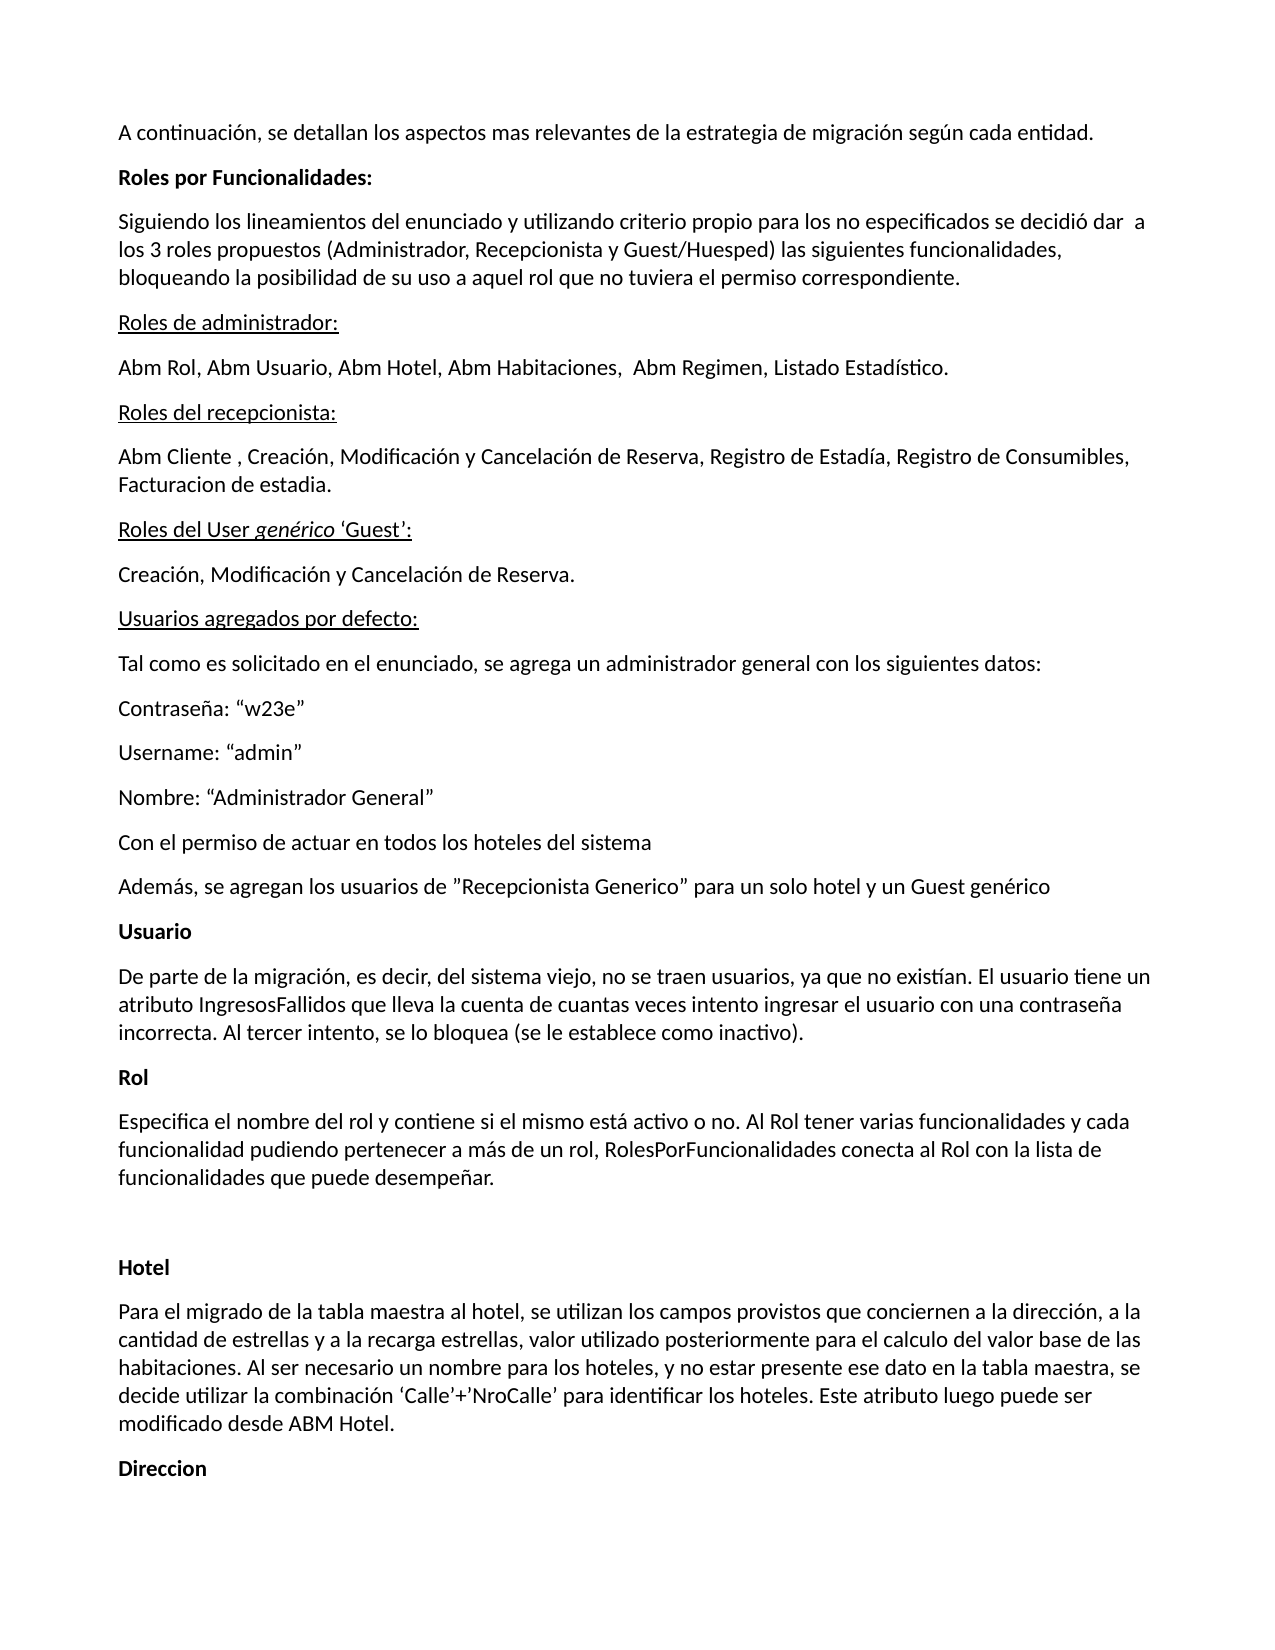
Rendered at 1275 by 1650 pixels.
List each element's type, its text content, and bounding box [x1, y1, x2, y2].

text Rol [118, 1063, 1157, 1091]
text Nombre: “Administrador General” [118, 783, 1157, 811]
text Roles por Funcionalidades: [118, 163, 1157, 191]
text Contraseña: “w23e” [118, 694, 1157, 722]
text Hotel [118, 1253, 1157, 1281]
text Direccion [118, 1454, 1157, 1482]
text Username: “admin” [118, 738, 1157, 766]
text Roles de administrador: [118, 308, 1157, 336]
text Además, se agregan los usuarios de ”Recepcionista Generico” para un solo hotel y un Guest genérico [118, 872, 1157, 901]
text Creación, Modificación y Cancelación de Reserva. [118, 560, 1157, 588]
text Para el migrado de la tabla maestra al hotel, se utilizan los campos provistos que conciernen a la dirección, a la cantidad de estrellas y a la recarga estrellas, valor utilizado posteriormente para el calculo del valor base de las habitaciones. Al ser necesario un nombre para los hoteles, y no estar presente ese dato en la tabla maestra, se decide utilizar la combinación ‘Calle’+’NroCalle’ para identificar los hoteles. Este atributo luego puede ser modificado desde ABM Hotel. [118, 1297, 1157, 1437]
text A continuación, se detallan los aspectos mas relevantes de la estrategia de migración según cada entidad. [118, 118, 1157, 146]
text Abm Cliente , Creación, Modificación y Cancelación de Reserva, Registro de Estadía, Registro de Consumibles, Facturacion de estadia. [118, 442, 1157, 498]
text Abm Rol, Abm Usuario, Abm Hotel, Abm Habitaciones, Abm Regimen, Listado Estadístico. [118, 353, 1157, 381]
text Siguiendo los lineamientos del enunciado y utilizando criterio propio para los no especificados se decidió dar a los 3 roles propuestos (Administrador, Recepcionista y Guest/Huesped) las siguientes funcionalidades, bloqueando la posibilidad de su uso a aquel rol que no tuviera el permiso correspondiente. [118, 207, 1157, 292]
text Roles del recepcionista: [118, 398, 1157, 426]
text Especifica el nombre del rol y contiene si el mismo está activo o no. Al Rol tener varias funcionalidades y cada funcionalidad pudiendo pertenecer a más de un rol, RolesPorFuncionalidades conecta al Rol con la lista de funcionalidades que puede desempeñar. [118, 1107, 1157, 1191]
text Tal como es solicitado en el enunciado, se agrega un administrador general con los siguientes datos: [118, 649, 1157, 677]
text Usuario [118, 917, 1157, 945]
text Roles del User genérico ‘Guest’: [118, 515, 1157, 543]
text De parte de la migración, es decir, del sistema viejo, no se traen usuarios, ya que no existían. El usuario tiene un atributo IngresosFallidos que lleva la cuenta de cuantas veces intento ingresar el usuario con una contraseña incorrecta. Al tercer intento, se lo bloquea (se le establece como inactivo). [118, 962, 1157, 1046]
text Usuarios agregados por defecto: [118, 604, 1157, 632]
text Con el permiso de actuar en todos los hoteles del sistema [118, 828, 1157, 856]
